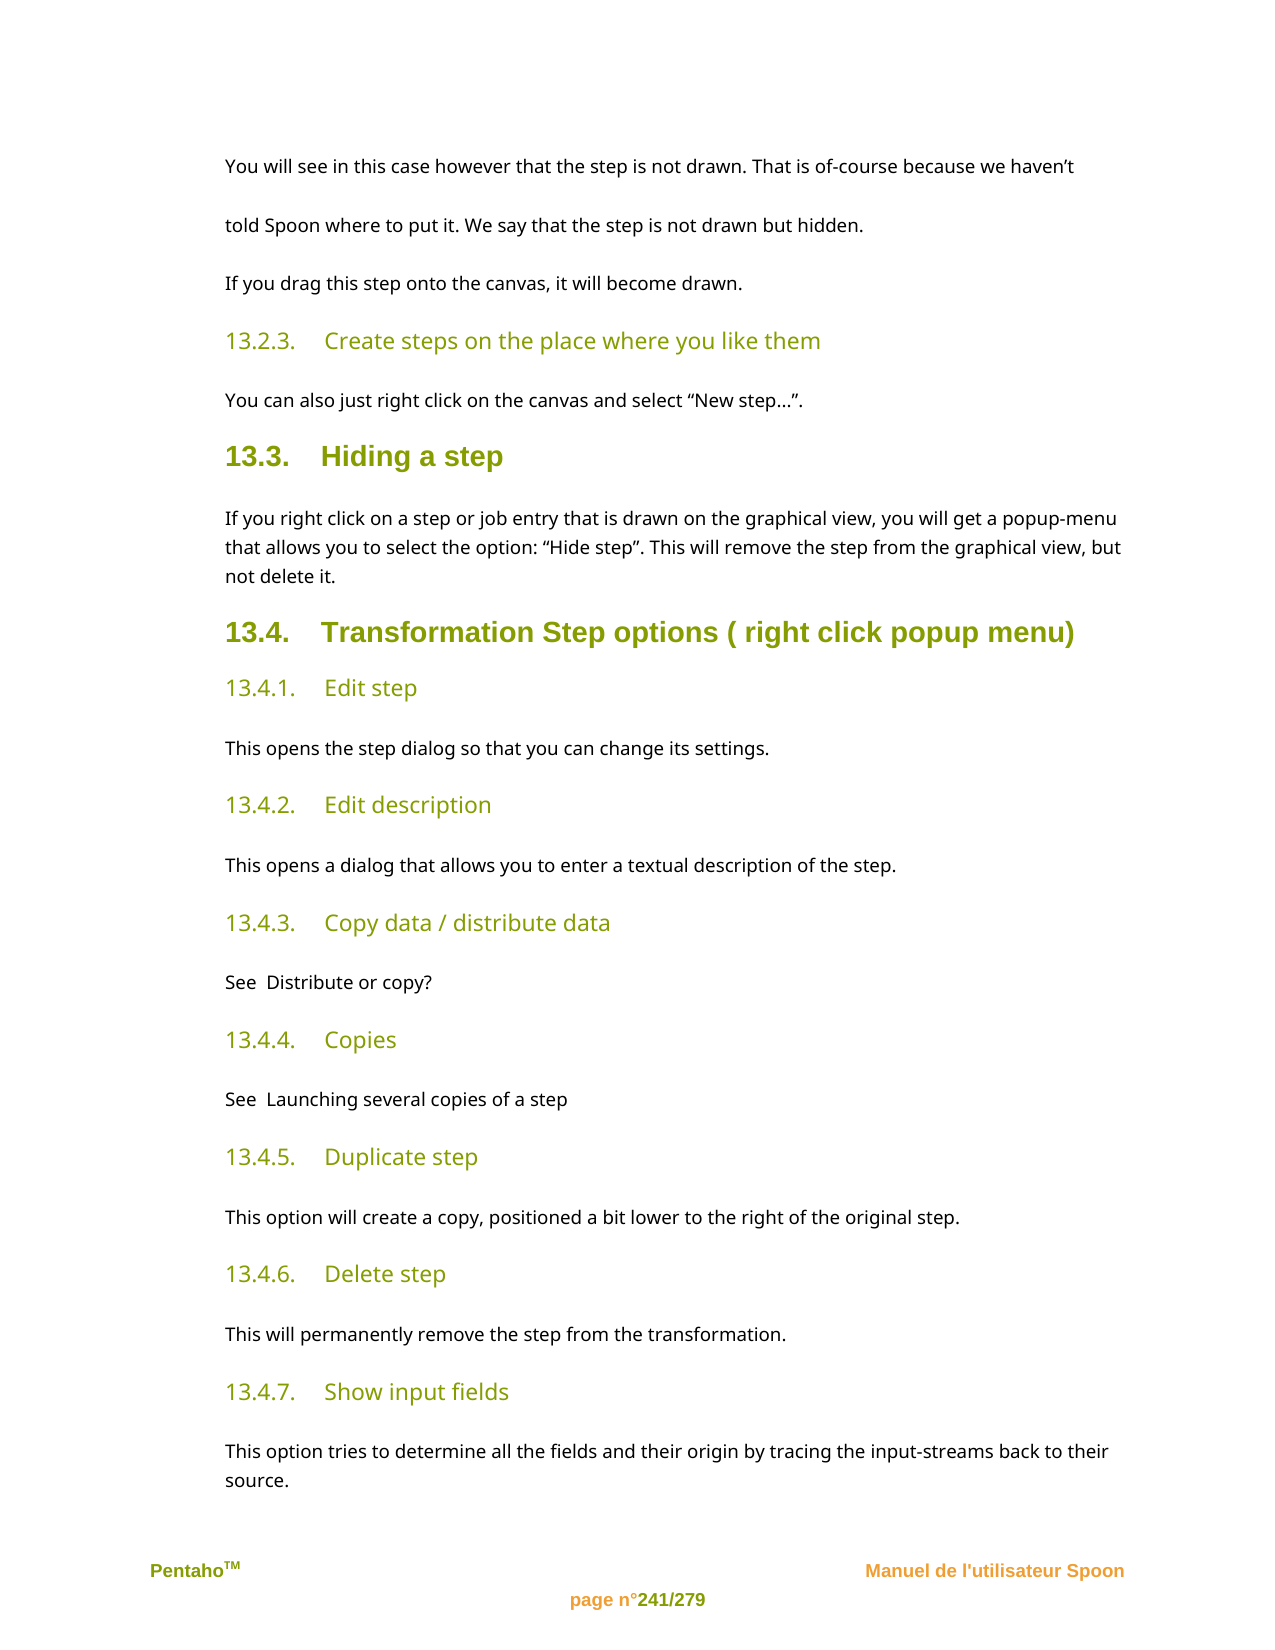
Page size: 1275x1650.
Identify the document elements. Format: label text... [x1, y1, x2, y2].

text This opens the step dialog so that you can change its settings. [225, 732, 1125, 761]
text See Launching several copies of a step [225, 1083, 1125, 1113]
text If you right click on a step or job entry that is drawn on the graphical view, you will get a popup-menu that allows you to select the option: “Hide step”. This will remove the step from the graphical view, but not delete it. [225, 502, 1125, 589]
subtitle Create steps on the place where you like them [225, 326, 1125, 355]
text This opens a dialog that allows you to enter a textual description of the step. [225, 849, 1125, 878]
subtitle Edit step [225, 673, 1125, 702]
text You can also just right click on the canvas and select “New step...”. [225, 384, 1125, 414]
text This option tries to determine all the fields and their origin by tracing the input-streams back to their source. [225, 1435, 1125, 1494]
subtitle Copy data / distribute data [225, 908, 1125, 937]
text This will permanently remove the step from the transformation. [225, 1318, 1125, 1347]
text This option will create a copy, positioned a bit lower to the right of the original step. [225, 1201, 1125, 1230]
subtitle Edit description [225, 790, 1125, 819]
subtitle Delete step [225, 1259, 1125, 1289]
subtitle Hiding a step [225, 443, 1125, 472]
text told Spoon where to put it. We say that the step is not drawn but hidden. [225, 209, 1125, 238]
text You will see in this case however that the step is not drawn. That is of-course because we haven’t [225, 150, 1125, 179]
subtitle Duplicate step [225, 1142, 1125, 1171]
subtitle Transformation Step options ( right click popup menu) [225, 619, 1125, 648]
subtitle Copies [225, 1025, 1125, 1054]
text See Distribute or copy? [225, 966, 1125, 995]
subtitle Show input fields [225, 1377, 1125, 1406]
text If you drag this step onto the canvas, it will become drawn. [225, 267, 1125, 296]
